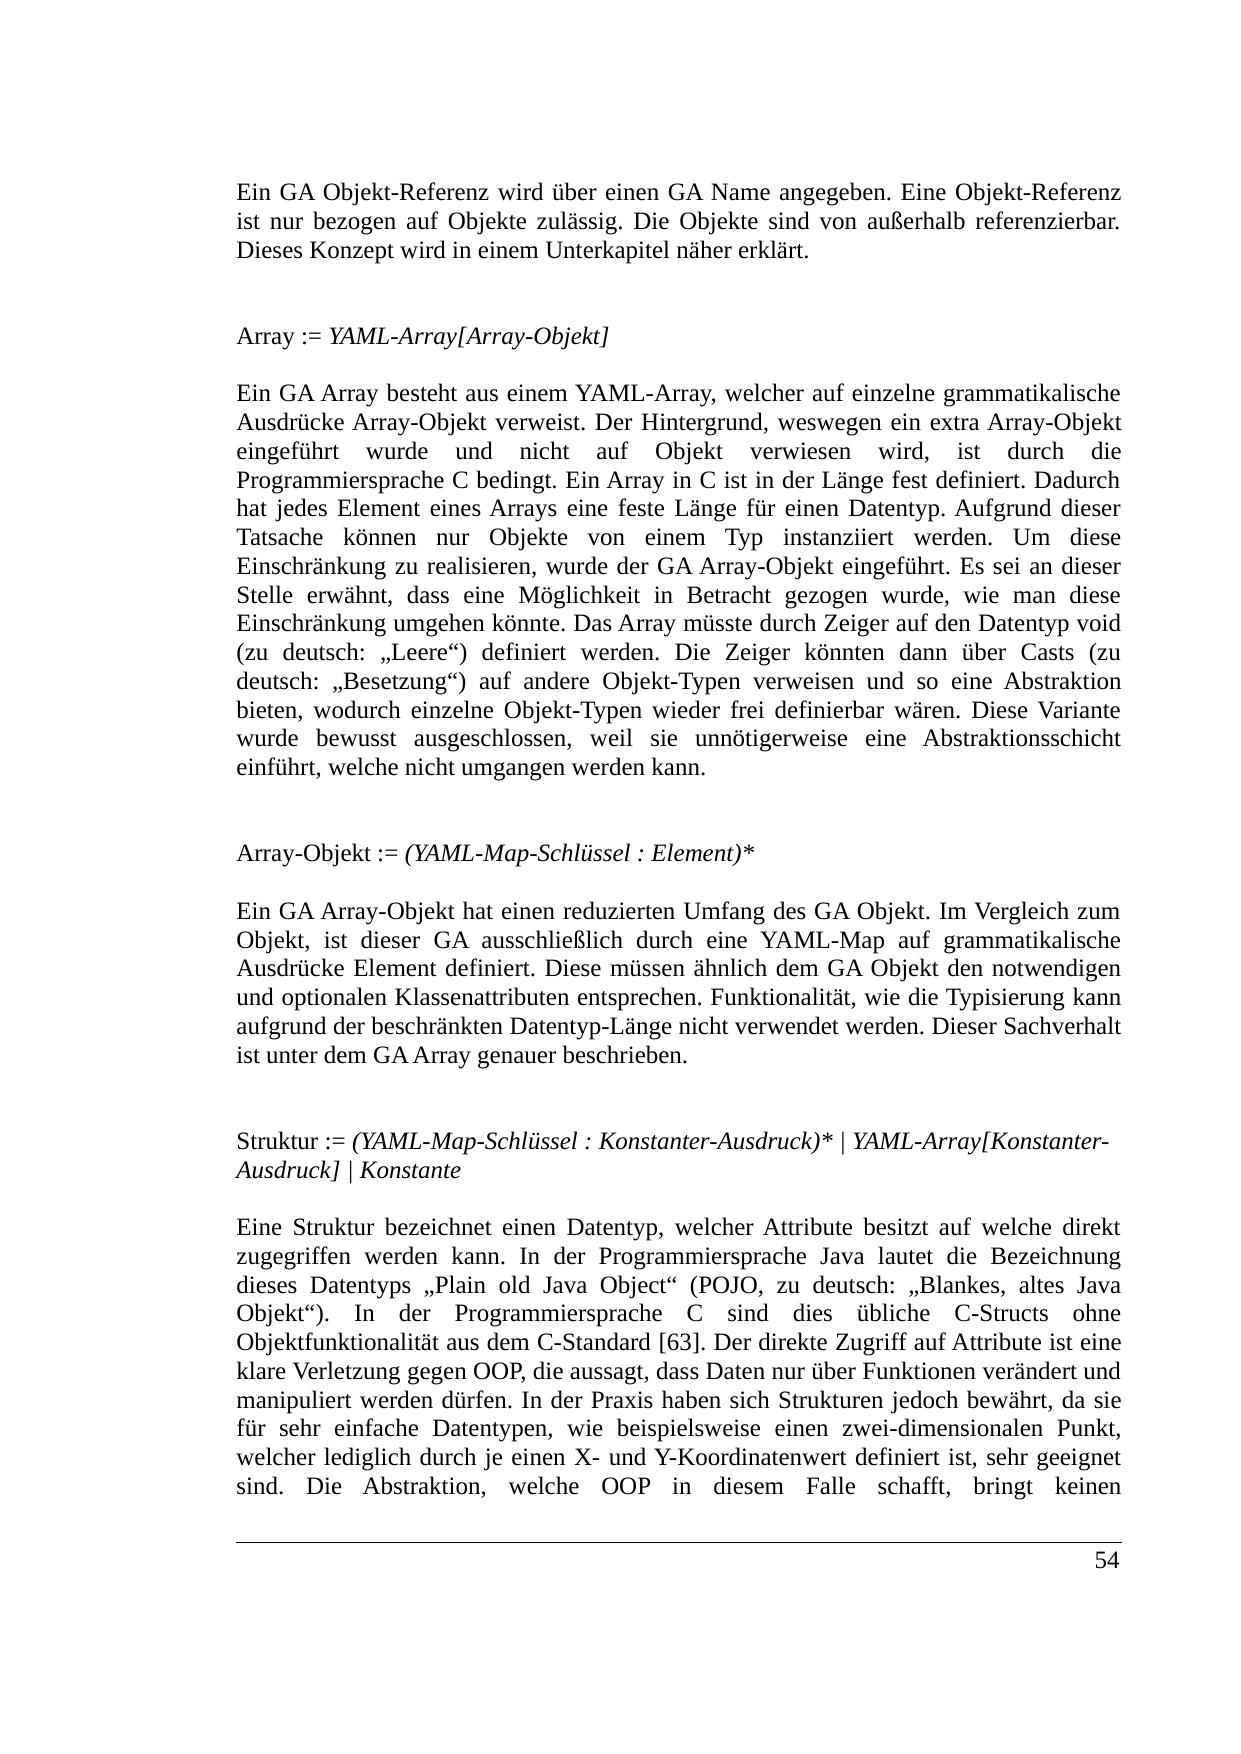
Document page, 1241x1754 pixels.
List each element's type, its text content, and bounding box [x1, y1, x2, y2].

text Ein GA Array-Objekt hat einen reduzierten Umfang des GA Objekt. Im Vergleich zum Objekt, ist dieser GA ausschließlich durch eine YAML-Map auf grammatikalische Ausdrücke Element definiert. Diese müssen ähnlich dem GA Objekt den notwendigen und optionalen Klassenattributen entsprechen. Funktionalität, wie die Typisierung kann aufgrund der beschränkten Datentyp-Länge nicht verwendet werden. Dieser Sachverhalt ist unter dem GA Array genauer beschrieben. [236, 896, 1122, 1068]
text Ein GA Array besteht aus einem YAML-Array, welcher auf einzelne grammatikalische Ausdrücke Array-Objekt verweist. Der Hintergrund, weswegen ein extra Array-Objekt eingeführt wurde und nicht auf Objekt verwiesen wird, ist durch die Programmiersprache C bedingt. Ein Array in C ist in der Länge fest definiert. Dadurch hat jedes Element eines Arrays eine feste Länge für einen Datentyp. Aufgrund dieser Tatsache können nur Objekte von einem Typ instanziiert werden. Um diese Einschränkung zu realisieren, wurde der GA Array-Objekt eingeführt. Es sei an dieser Stelle erwähnt, dass eine Möglichkeit in Betracht gezogen wurde, wie man diese Einschränkung umgehen könnte. Das Array müsste durch Zeiger auf den Datentyp void (zu deutsch: „Leere“) definiert werden. Die Zeiger könnten dann über Casts (zu deutsch: „Besetzung“) auf andere Objekt-Typen verweisen und so eine Abstraktion bieten, wodurch einzelne Objekt-Typen wieder frei definierbar wären. Diese Variante wurde bewusst ausgeschlossen, weil sie unnötigerweise eine Abstraktionsschicht einführt, welche nicht umgangen werden kann. [236, 378, 1122, 781]
text Array-Objekt := (YAML-Map-Schlüssel : Element)* [236, 838, 1122, 867]
text Array := YAML-Array[Array-Objekt] [236, 292, 1122, 350]
text Eine Struktur bezeichnet einen Datentyp, welcher Attribute besitzt auf welche direkt zugegriffen werden kann. In der Programmiersprache Java lautet die Bezeichnung dieses Datentyps „Plain old Java Object“ (POJO, zu deutsch: „Blankes, altes Java Objekt“). In der Programmiersprache C sind dies übliche C-Structs ohne Objektfunktionalität aus dem C-Standard [63]. Der direkte Zugriff auf Attribute ist eine klare Verletzung gegen OOP, die aussagt, dass Daten nur über Funktionen verändert und manipuliert werden dürfen. In der Praxis haben sich Strukturen jedoch bewährt, da sie für sehr einfache Datentypen, wie beispielsweise einen zwei-dimensionalen Punkt, welcher lediglich durch je einen X- und Y-Koordinatenwert definiert ist, sehr geeignet sind. Die Abstraktion, welche OOP in diesem Falle schafft, bringt keinen [236, 1212, 1122, 1500]
text Ein GA Objekt-Referenz wird über einen GA Name angegeben. Eine Objekt-Referenz ist nur bezogen auf Objekte zulässig. Die Objekte sind von außerhalb referenzierbar. Dieses Konzept wird in einem Unterkapitel näher erklärt. [236, 177, 1122, 263]
text Struktur := (YAML-Map-Schlüssel : Konstanter-Ausdruck)* | YAML-Array[Konstanter-Ausdruck] | Konstante [236, 1126, 1122, 1183]
